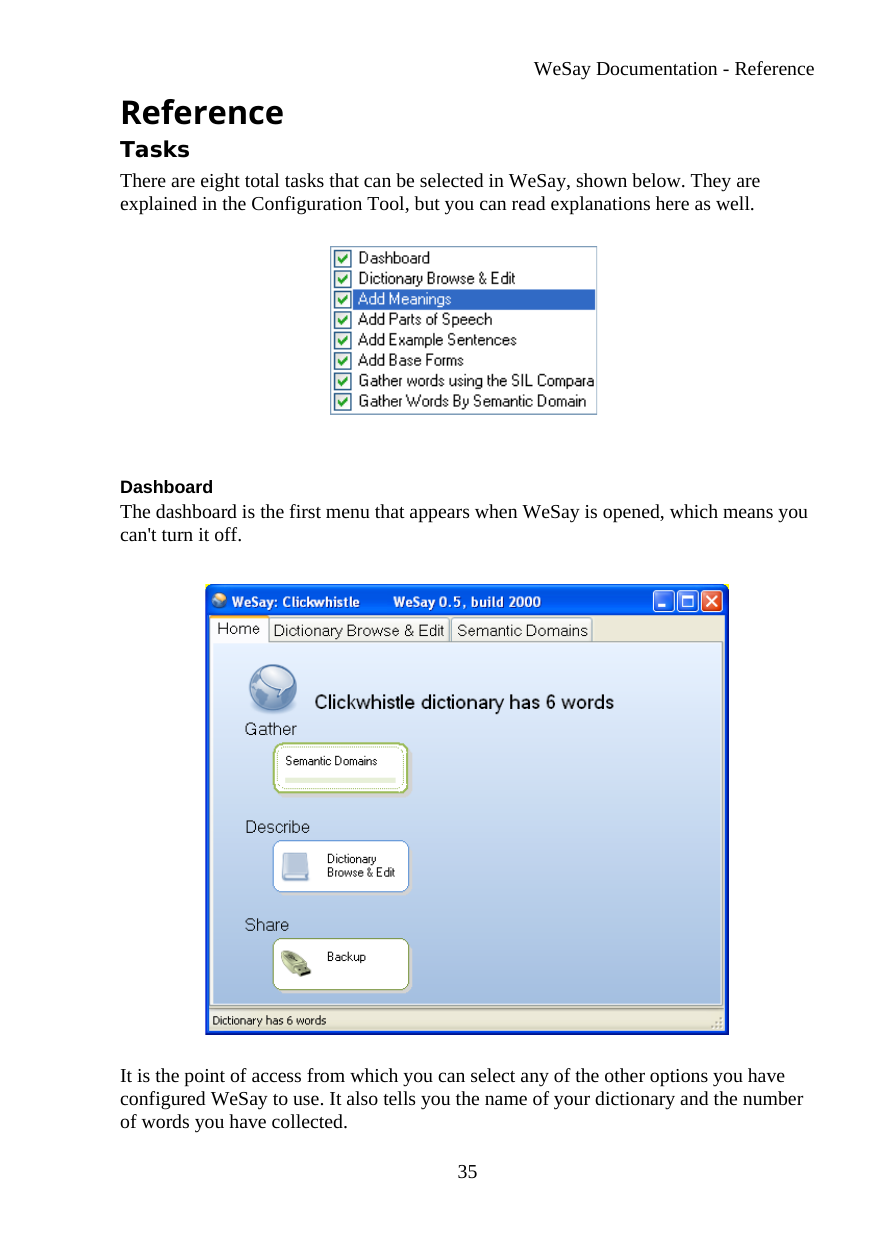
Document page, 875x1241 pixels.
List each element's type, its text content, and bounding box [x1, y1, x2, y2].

subtitle Reference [120, 90, 814, 134]
picture [330, 246, 598, 415]
text It is the point of access from which you can select any of the other options you have configured WeSay to use. It also tells you the name of your dictionary and the number of words you have collected. [120, 554, 814, 1133]
subtitle Dashboard [120, 476, 814, 497]
picture [205, 584, 729, 1035]
text There are eight total tasks that can be selected in WeSay, shown below. They are explained in the Configuration Tool, but you can read explanations here as well. [120, 169, 814, 214]
text The dashboard is the first menu that appears when WeSay is opened, which means you can't turn it off. [120, 500, 814, 545]
subtitle Tasks [120, 137, 814, 163]
